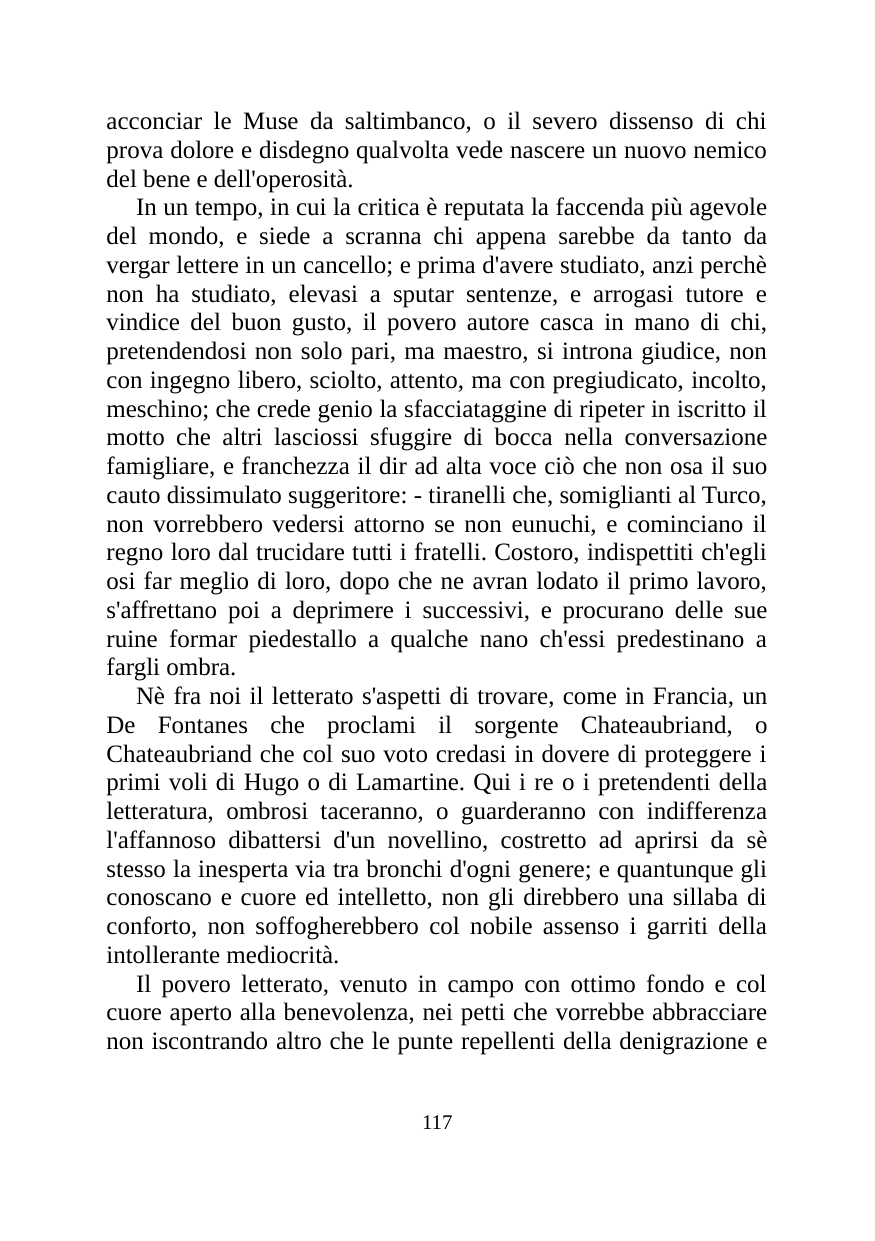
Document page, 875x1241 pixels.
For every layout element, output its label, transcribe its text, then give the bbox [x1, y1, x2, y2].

text acconciar le Muse da saltimbanco, o il severo dissenso di chi prova dolore e disdegno qualvolta vede nascere un nuovo nemico del bene e dell'operosità. [106, 106, 768, 192]
text In un tempo, in cui la critica è reputata la faccenda più agevole del mondo, e siede a scranna chi appena sarebbe da tanto da vergar lettere in un cancello; e prima d'avere studiato, anzi perchè non ha studiato, elevasi a sputar sentenze, e arrogasi tutore e vindice del buon gusto, il povero autore casca in mano di chi, pretendendosi non solo pari, ma maestro, si introna giudice, non con ingegno libero, sciolto, attento, ma con pregiudicato, incolto, meschino; che crede genio la sfacciataggine di ripeter in iscritto il motto che altri lasciossi sfuggire di bocca nella conversazione famigliare, e franchezza il dir ad alta voce ciò che non osa il suo cauto dissimulato suggeritore: - tiranelli che, somiglianti al Turco, non vorrebbero vedersi attorno se non eunuchi, e cominciano il regno loro dal trucidare tutti i fratelli. Costoro, indispettiti ch'egli osi far meglio di loro, dopo che ne avran lodato il primo lavoro, s'affrettano poi a deprimere i successivi, e procurano delle sue ruine formar piedestallo a qualche nano ch'essi predestinano a fargli ombra. [106, 192, 768, 681]
text Nè fra noi il letterato s'aspetti di trovare, come in Francia, un De Fontanes che proclami il sorgente Chateaubriand, o Chateaubriand che col suo voto credasi in dovere di proteggere i primi voli di Hugo o di Lamartine. Qui i re o i pretendenti della letteratura, ombrosi taceranno, o guarderanno con indifferenza l'affannoso dibattersi d'un novellino, costretto ad aprirsi da sè stesso la inesperta via tra bronchi d'ogni genere; e quantunque gli conoscano e cuore ed intelletto, non gli direbbero una sillaba di conforto, non soffogherebbero col nobile assenso i garriti della intollerante mediocrità. [106, 681, 768, 969]
text Il povero letterato, venuto in campo con ottimo fondo e col cuore aperto alla benevolenza, nei petti che vorrebbe abbracciare non iscontrando altro che le punte repellenti della denigrazione e [106, 969, 768, 1055]
